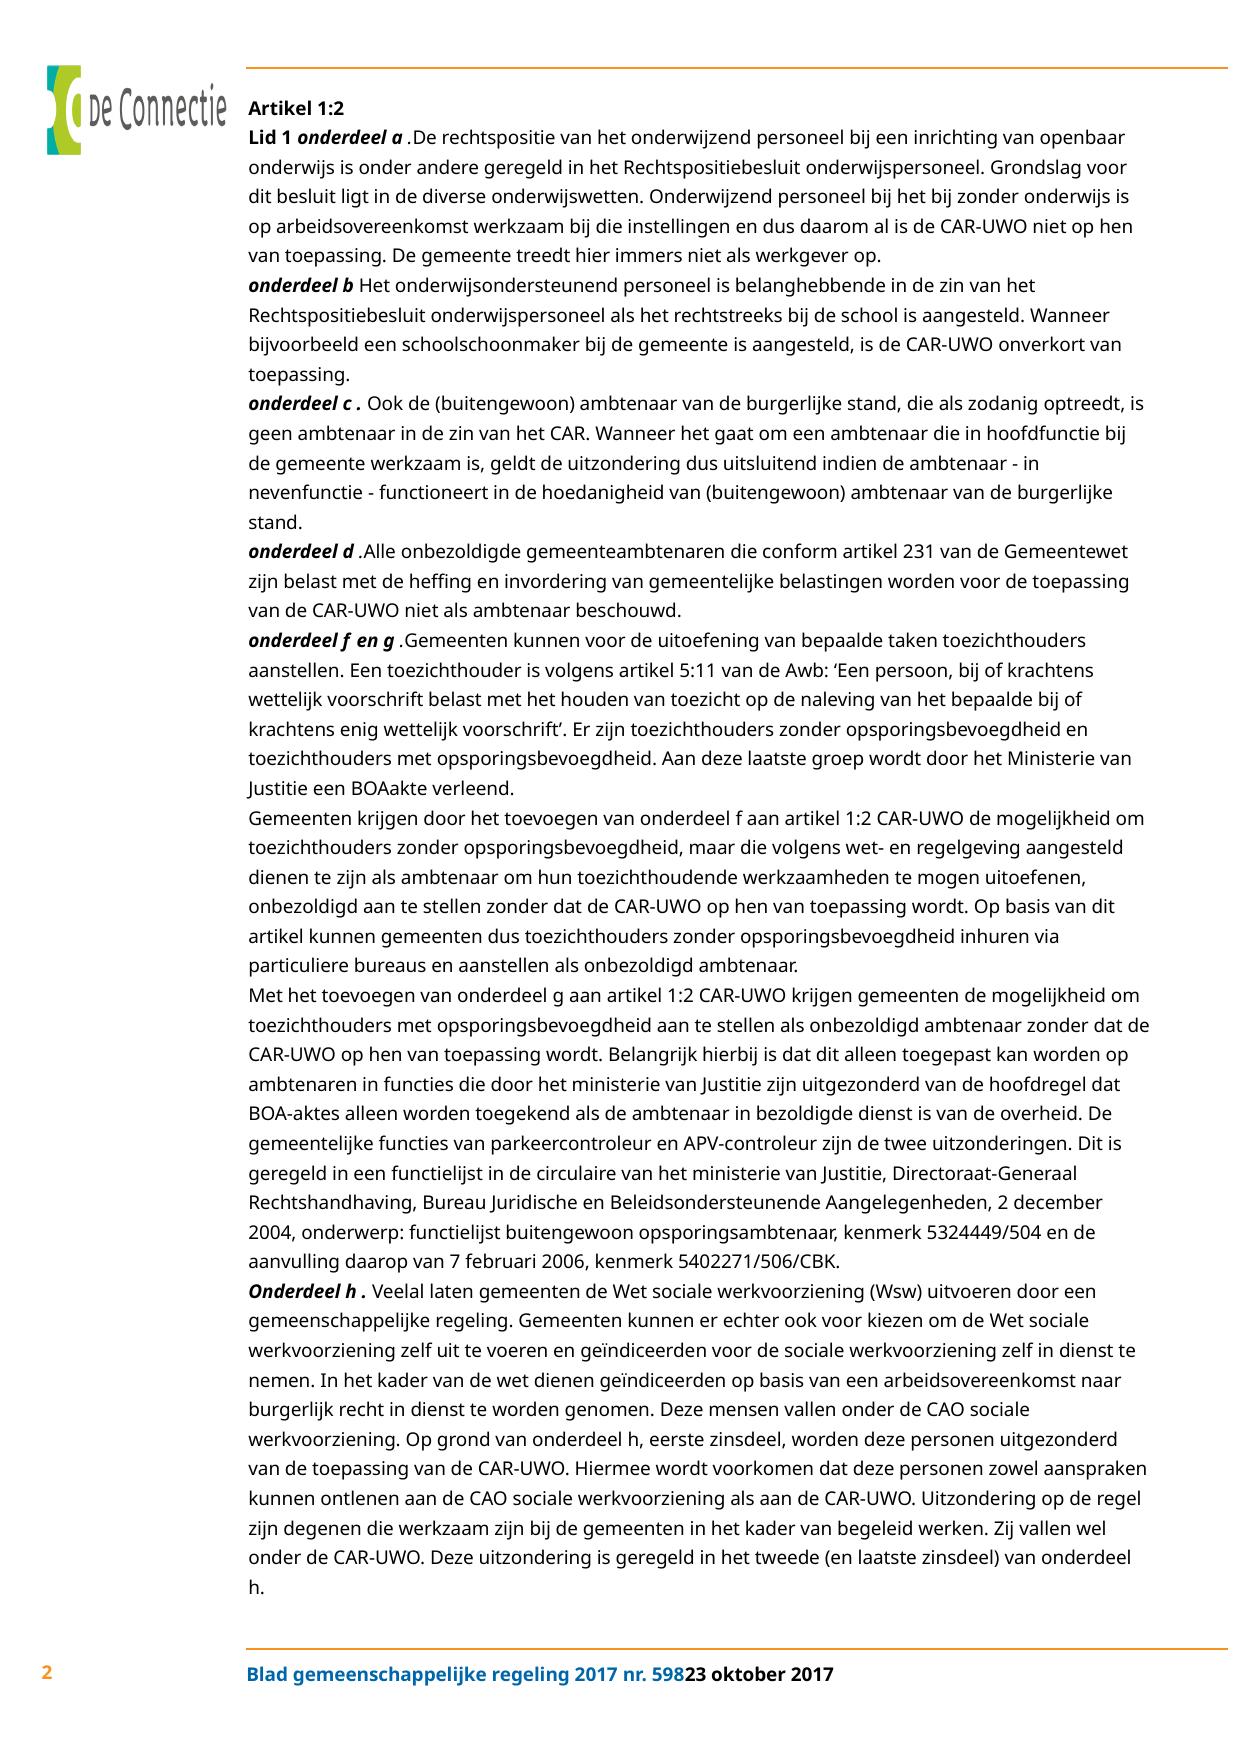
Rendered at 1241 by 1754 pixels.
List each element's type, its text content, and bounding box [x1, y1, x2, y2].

text onderdeel b Het onderwijsondersteunend personeel is belanghebbende in de zin van het Rechtspositiebesluit onderwijspersoneel als het rechtstreeks bij de school is aangesteld. Wanneer bijvoorbeeld een schoolschoonmaker bij de gemeente is aangesteld, is de CAR-UWO onverkort van toepassing. [248, 272, 1152, 387]
text Onderdeel h . Veelal laten gemeenten de Wet sociale werkvoorziening (Wsw) uitvoeren door een gemeenschappelijke regeling. Gemeenten kunnen er echter ook voor kiezen om de Wet sociale werkvoorziening zelf uit te voeren en geïndiceerden voor de sociale werkvoorziening zelf in dienst te nemen. In het kader van de wet dienen geïndiceerden op basis van een arbeidsovereenkomst naar burgerlijk recht in dienst te worden genomen. Deze mensen vallen onder de CAO sociale werkvoorziening. Op grond van onderdeel h, eerste zinsdeel, worden deze personen uitgezonderd van de toepassing van de CAR-UWO. Hiermee wordt voorkomen dat deze personen zowel aanspraken kunnen ontlenen aan de CAO sociale werkvoorziening als aan de CAR-UWO. Uitzondering op de regel zijn degenen die werkzaam zijn bij de gemeenten in het kader van begeleid werken. Zij vallen wel onder de CAR-UWO. Deze uitzondering is geregeld in het tweede (en laatste zinsdeel) van onderdeel h. [248, 1278, 1152, 1600]
picture [41, 47, 231, 172]
text onderdeel d .Alle onbezoldigde gemeenteambtenaren die conform artikel 231 van de Gemeentewet zijn belast met de heffing en invordering van gemeentelijke belastingen worden voor de toepassing van de CAR-UWO niet als ambtenaar beschouwd. [248, 538, 1152, 623]
text Lid 1 onderdeel a .De rechtspositie van het onderwijzend personeel bij een inrichting van openbaar onderwijs is onder andere geregeld in het Rechtspositiebesluit onderwijspersoneel. Grondslag voor dit besluit ligt in de diverse onderwijswetten. Onderwijzend personeel bij het bij zonder onderwijs is op arbeidsovereenkomst werkzaam bij die instellingen en dus daarom al is de CAR-UWO niet op hen van toepassing. De gemeente treedt hier immers niet als werkgever op. [248, 124, 1152, 268]
text Gemeenten krijgen door het toevoegen van onderdeel f aan artikel 1:2 CAR-UWO de mogelijkheid om toezichthouders zonder opsporingsbevoegdheid, maar die volgens wet- en regelgeving aangesteld dienen te zijn als ambtenaar om hun toezichthoudende werkzaamheden te mogen uitoefenen, onbezoldigd aan te stellen zonder dat de CAR-UWO op hen van toepassing wordt. Op basis van dit artikel kunnen gemeenten dus toezichthouders zonder opsporingsbevoegdheid inhuren via particuliere bureaus en aanstellen als onbezoldigd ambtenaar. [248, 805, 1152, 978]
text onderdeel f en g .Gemeenten kunnen voor de uitoefening van bepaalde taken toezichthouders aanstellen. Een toezichthouder is volgens artikel 5:11 van de Awb: ‘Een persoon, bij of krachtens wettelijk voorschrift belast met het houden van toezicht op de naleving van het bepaalde bij of krachtens enig wettelijk voorschrift’. Er zijn toezichthouders zonder opsporingsbevoegdheid en toezichthouders met opsporingsbevoegdheid. Aan deze laatste groep wordt door het Ministerie van Justitie een BOAakte verleend. [248, 627, 1152, 801]
text Artikel 1:2 [248, 95, 1152, 121]
text Met het toevoegen van onderdeel g aan artikel 1:2 CAR-UWO krijgen gemeenten de mogelijkheid om toezichthouders met opsporingsbevoegdheid aan te stellen als onbezoldigd ambtenaar zonder dat de CAR-UWO op hen van toepassing wordt. Belangrijk hierbij is dat dit alleen toegepast kan worden op ambtenaren in functies die door het ministerie van Justitie zijn uitgezonderd van de hoofdregel dat BOA-aktes alleen worden toegekend als de ambtenaar in bezoldigde dienst is van de overheid. De gemeentelijke functies van parkeercontroleur en APV-controleur zijn de twee uitzonderingen. Dit is geregeld in een functielijst in de circulaire van het ministerie van Justitie, Directoraat-Generaal Rechtshandhaving, Bureau Juridische en Beleidsondersteunende Aangelegenheden, 2 december 2004, onderwerp: functielijst buitengewoon opsporingsambtenaar, kenmerk 5324449/504 en de aanvulling daarop van 7 februari 2006, kenmerk 5402271/506/CBK. [248, 982, 1152, 1274]
text onderdeel c . Ook de (buitengewoon) ambtenaar van de burgerlijke stand, die als zodanig optreedt, is geen ambtenaar in de zin van het CAR. Wanneer het gaat om een ambtenaar die in hoofdfunctie bij de gemeente werkzaam is, geldt de uitzondering dus uitsluitend indien de ambtenaar - in nevenfunctie - functioneert in de hoedanigheid van (buitengewoon) ambtenaar van de burgerlijke stand. [248, 391, 1152, 535]
